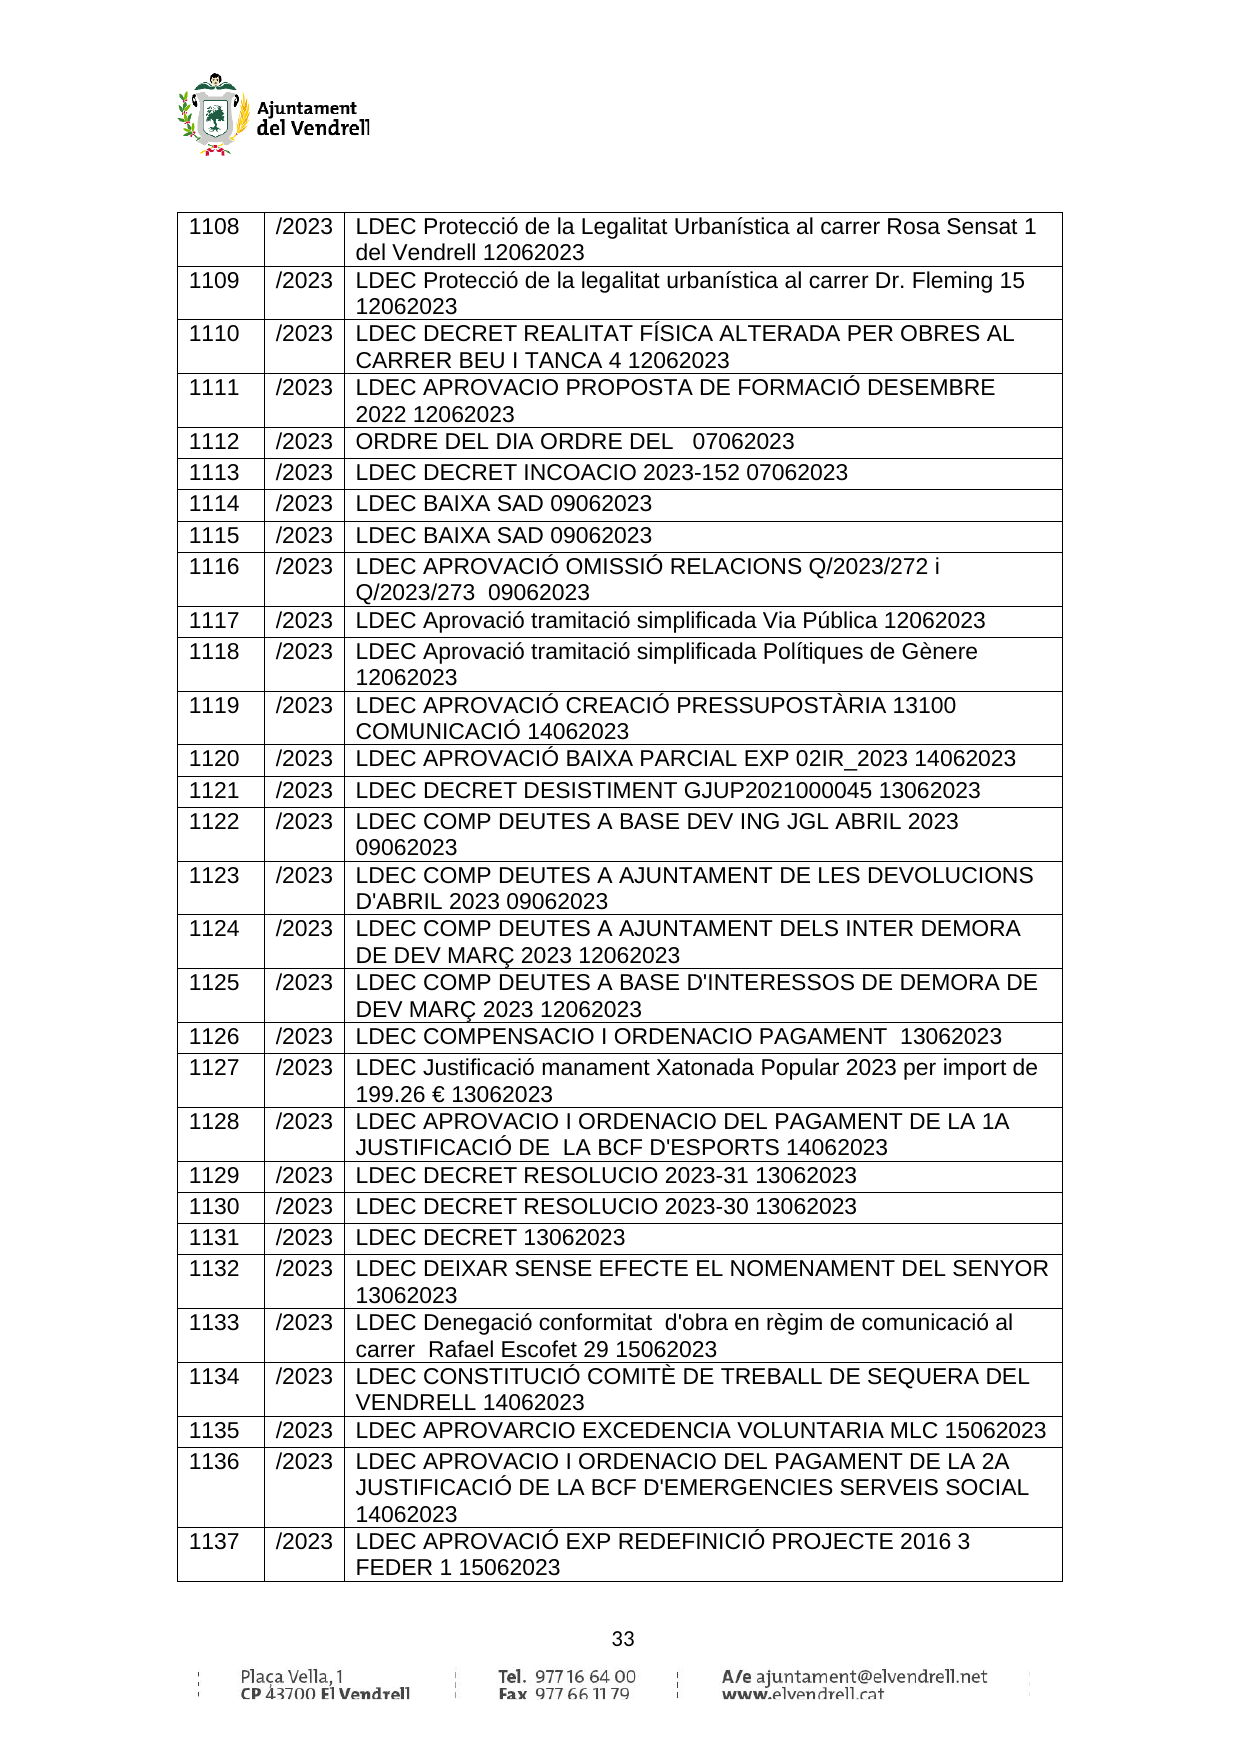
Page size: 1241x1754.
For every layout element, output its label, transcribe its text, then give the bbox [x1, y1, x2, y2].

table_cell 1133 [178, 1309, 264, 1362]
table_cell /2023 [265, 915, 344, 968]
table_cell /2023 [265, 213, 344, 266]
table_cell LDEC COMPENSACIO I ORDENACIO PAGAMENT 13062023 [345, 1023, 1062, 1053]
table_cell /2023 [265, 1108, 344, 1161]
table_cell 1128 [178, 1108, 264, 1161]
table_cell /2023 [265, 808, 344, 861]
table_cell 1132 [178, 1255, 264, 1308]
table_cell 1125 [178, 969, 264, 1022]
table_cell /2023 [265, 638, 344, 691]
table_cell /2023 [265, 1054, 344, 1107]
table_cell /2023 [265, 490, 344, 521]
table_cell 1131 [178, 1224, 264, 1254]
table_cell /2023 [265, 1528, 344, 1581]
table_cell LDEC COMP DEUTES A AJUNTAMENT DE LES DEVOLUCIONS D'ABRIL 2023 09062023 [345, 862, 1062, 914]
table_cell LDEC CONSTITUCIÓ COMITÈ DE TREBALL DE SEQUERA DEL VENDRELL 14062023 [345, 1363, 1062, 1416]
table_cell LDEC APROVACIÓ BAIXA PARCIAL EXP 02IR_2023 14062023 [345, 745, 1062, 776]
table_cell 1113 [178, 459, 264, 489]
table_cell 1130 [178, 1193, 264, 1223]
table_cell /2023 [265, 320, 344, 373]
table_cell LDEC DECRET DESISTIMENT GJUP2021000045 13062023 [345, 777, 1062, 807]
table_cell /2023 [265, 745, 344, 776]
table_cell 1124 [178, 915, 264, 968]
table_cell /2023 [265, 1255, 344, 1308]
table_cell 1127 [178, 1054, 264, 1107]
table_cell 1114 [178, 490, 264, 521]
table_cell /2023 [265, 862, 344, 914]
table_cell 1119 [178, 692, 264, 744]
table_cell /2023 [265, 607, 344, 637]
table_cell /2023 [265, 1023, 344, 1053]
table_cell 1126 [178, 1023, 264, 1053]
table_cell 1117 [178, 607, 264, 637]
table_cell 1122 [178, 808, 264, 861]
table_cell /2023 [265, 553, 344, 606]
table_cell /2023 [265, 267, 344, 319]
table_cell /2023 [265, 1193, 344, 1223]
table_cell ORDRE DEL DIA ORDRE DEL 07062023 [345, 428, 1062, 458]
table_cell LDEC Justificació manament Xatonada Popular 2023 per import de 199.26 € 13062023 [345, 1054, 1062, 1107]
table_cell 1135 [178, 1417, 264, 1447]
table_cell LDEC APROVACIO I ORDENACIO DEL PAGAMENT DE LA 2A JUSTIFICACIÓ DE LA BCF D'EMERGENCIES SERVEIS SOCIAL 14062023 [345, 1448, 1062, 1527]
table_cell 1121 [178, 777, 264, 807]
table_cell 1123 [178, 862, 264, 914]
table_cell LDEC Denegació conformitat d'obra en règim de comunicació al carrer Rafael Escofet 29 15062023 [345, 1309, 1062, 1362]
table_cell /2023 [265, 969, 344, 1022]
table_cell LDEC APROVACIO PROPOSTA DE FORMACIÓ DESEMBRE 2022 12062023 [345, 374, 1062, 427]
table_cell /2023 [265, 1448, 344, 1527]
table_cell /2023 [265, 374, 344, 427]
table_cell LDEC BAIXA SAD 09062023 [345, 522, 1062, 552]
table_cell 1108 [178, 213, 264, 266]
table_cell LDEC APROVACIO I ORDENACIO DEL PAGAMENT DE LA 1A JUSTIFICACIÓ DE LA BCF D'ESPORTS 14062023 [345, 1108, 1062, 1161]
table_cell LDEC DECRET INCOACIO 2023-152 07062023 [345, 459, 1062, 489]
table_cell 1137 [178, 1528, 264, 1581]
table_cell LDEC BAIXA SAD 09062023 [345, 490, 1062, 521]
table_cell 1120 [178, 745, 264, 776]
table_cell LDEC COMP DEUTES A AJUNTAMENT DELS INTER DEMORA DE DEV MARÇ 2023 12062023 [345, 915, 1062, 968]
table_cell LDEC APROVACIÓ CREACIÓ PRESSUPOSTÀRIA 13100 COMUNICACIÓ 14062023 [345, 692, 1062, 744]
table_cell /2023 [265, 459, 344, 489]
table_cell 1109 [178, 267, 264, 319]
table_cell /2023 [265, 428, 344, 458]
table_cell LDEC DECRET RESOLUCIO 2023-30 13062023 [345, 1193, 1062, 1223]
table_cell LDEC APROVACIÓ OMISSIÓ RELACIONS Q/2023/272 i Q/2023/273 09062023 [345, 553, 1062, 606]
table_cell 1110 [178, 320, 264, 373]
table_cell /2023 [265, 692, 344, 744]
table_cell /2023 [265, 1309, 344, 1362]
table_cell LDEC COMP DEUTES A BASE D'INTERESSOS DE DEMORA DE DEV MARÇ 2023 12062023 [345, 969, 1062, 1022]
table_cell 1111 [178, 374, 264, 427]
table_cell LDEC Aprovació tramitació simplificada Polítiques de Gènere 12062023 [345, 638, 1062, 691]
table_cell LDEC Aprovació tramitació simplificada Via Pública 12062023 [345, 607, 1062, 637]
table_cell LDEC APROVACIÓ EXP REDEFINICIÓ PROJECTE 2016 3 FEDER 1 15062023 [345, 1528, 1062, 1581]
table_cell /2023 [265, 1363, 344, 1416]
table_cell LDEC DECRET 13062023 [345, 1224, 1062, 1254]
table_cell 1112 [178, 428, 264, 458]
table_cell LDEC COMP DEUTES A BASE DEV ING JGL ABRIL 2023 09062023 [345, 808, 1062, 861]
table_cell /2023 [265, 1417, 344, 1447]
table_cell 1115 [178, 522, 264, 552]
table_cell /2023 [265, 1224, 344, 1254]
table_cell LDEC DECRET RESOLUCIO 2023-31 13062023 [345, 1162, 1062, 1192]
table_cell LDEC Protecció de la legalitat urbanística al carrer Dr. Fleming 15 12062023 [345, 267, 1062, 319]
table_cell 1118 [178, 638, 264, 691]
table_cell 1134 [178, 1363, 264, 1416]
table_cell /2023 [265, 1162, 344, 1192]
table_cell /2023 [265, 777, 344, 807]
table_cell /2023 [265, 522, 344, 552]
table_cell LDEC DEIXAR SENSE EFECTE EL NOMENAMENT DEL SENYOR 13062023 [345, 1255, 1062, 1308]
table_cell 1129 [178, 1162, 264, 1192]
table_cell LDEC Protecció de la Legalitat Urbanística al carrer Rosa Sensat 1 del Vendrell 12062023 [345, 213, 1062, 266]
table_cell 1116 [178, 553, 264, 606]
table_cell 1136 [178, 1448, 264, 1527]
table_cell LDEC DECRET REALITAT FÍSICA ALTERADA PER OBRES AL CARRER BEU I TANCA 4 12062023 [345, 320, 1062, 373]
table_cell LDEC APROVARCIO EXCEDENCIA VOLUNTARIA MLC 15062023 [345, 1417, 1062, 1447]
